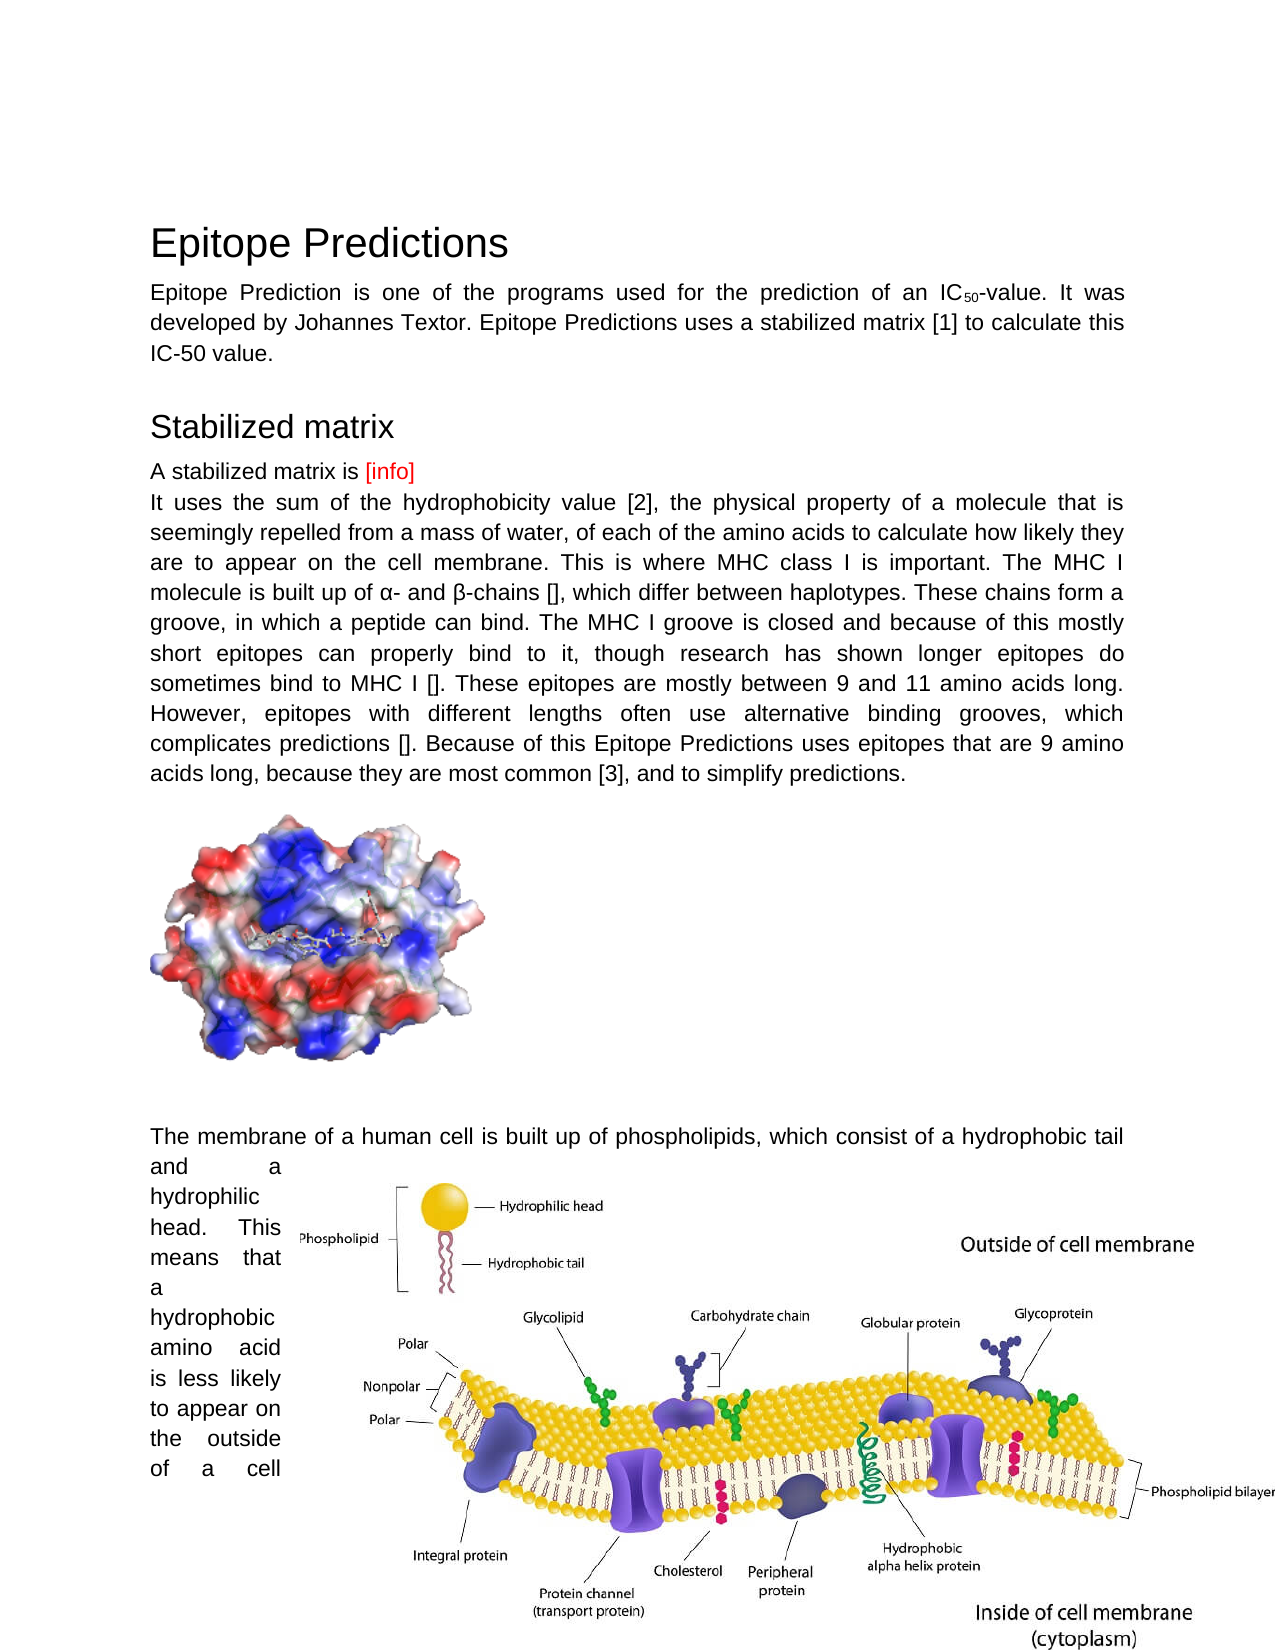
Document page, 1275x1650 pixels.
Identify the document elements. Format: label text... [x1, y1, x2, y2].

picture [300, 1183, 1275, 1650]
text It uses the sum of the hydrophobicity value [2], the physical property of a molecule that is seemingly repelled from a mass of water, of each of the amino acids to calculate how likely they are to appear on the cell membrane. This is where MHC class I is important. The MHC I molecule is built up of α- and β-chains [], which differ between haplotypes. These chains form a groove, in which a peptide can bind. The MHC I groove is closed and because of this mostly short epitopes can properly bind to it, though research has shown longer epitopes do sometimes bind to MHC I []. These epitopes are mostly between 9 and 11 amino acids long. However, epitopes with different lengths often use alternative binding grooves, which complicates predictions []. Because of this Epitope Predictions uses epitopes that are 9 amino acids long, because they are most common [3], and to simplify predictions. [150, 488, 1125, 787]
text A stabilized matrix is [info] [150, 458, 1125, 484]
subtitle Epitope Predictions [150, 219, 1125, 267]
text Epitope Prediction is one of the programs used for the prediction of an IC50-value. It was developed by Johannes Textor. Epitope Predictions uses a stabilized matrix [1] to calculate this IC-50 value. [150, 279, 1125, 366]
text The membrane of a human cell is built up of phospholipids, which consist of a hydrophobic tail and a hydrophilic head. This means that a hydrophobic amino acid is less likely to appear on the outside of a cell [150, 1123, 1125, 1481]
picture [150, 808, 495, 1073]
subtitle Stabilized matrix [150, 407, 1125, 446]
